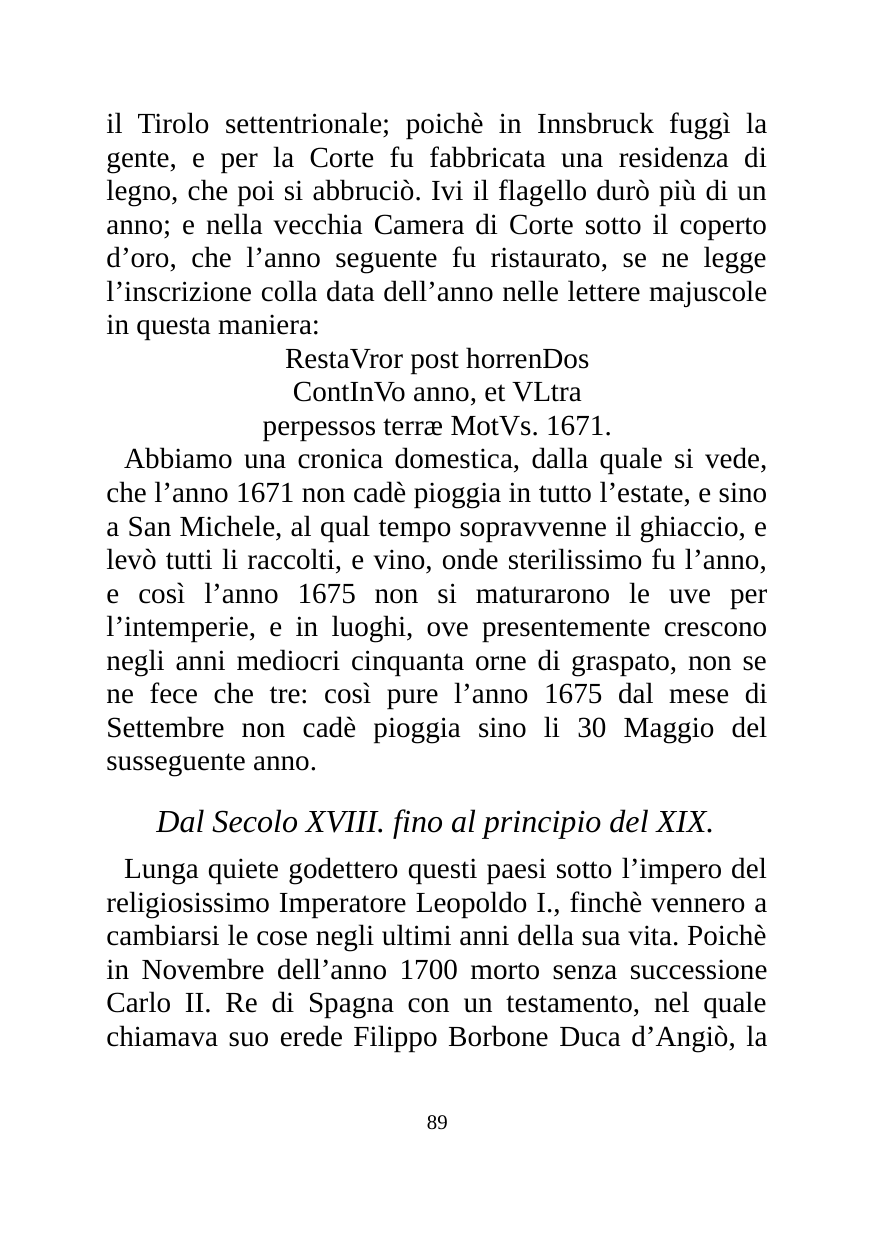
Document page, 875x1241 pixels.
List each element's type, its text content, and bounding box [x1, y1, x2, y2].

text il Tirolo settentrionale; poichè in Innsbruck fuggì la gente, e per la Corte fu fabbricata una residenza di legno, che poi si abbruciò. Ivi il flagello durò più di un anno; e nella vecchia Camera di Corte sotto il coperto d’oro, che l’anno seguente fu ristaurato, se ne legge l’inscrizione colla data dell’anno nelle lettere majuscole in questa maniera: [106, 106, 768, 341]
text ContInVo anno, et VLtra [106, 374, 768, 408]
text RestaVror post horrenDos [106, 341, 768, 374]
text Abbiamo una cronica domestica, dalla quale si vede, che l’anno 1671 non cadè pioggia in tutto l’estate, e sino a San Michele, al qual tempo sopravvenne il ghiaccio, e levò tutti li raccolti, e vino, onde sterilissimo fu l’anno, e così l’anno 1675 non si maturarono le uve per l’intemperie, e in luoghi, ove presentemente crescono negli anni mediocri cinquanta orne di graspato, non se ne fece che tre: così pure l’anno 1675 dal mese di Settembre non cadè pioggia sino li 30 Maggio del susseguente anno. [106, 442, 768, 777]
text Lunga quiete godettero questi paesi sotto l’impero del religiosissimo Imperatore Leopoldo I., finchè vennero a cambiarsi le cose negli ultimi anni della sua vita. Poichè in Novembre dell’anno 1700 morto senza successione Carlo II. Re di Spagna con un testamento, nel quale chiamava suo erede Filippo Borbone Duca d’Angiò, la [106, 851, 768, 1053]
text perpessos terræ MotVs. 1671. [106, 408, 768, 442]
subtitle Dal Secolo XVIII. fino al principio del XIX. [106, 802, 768, 839]
